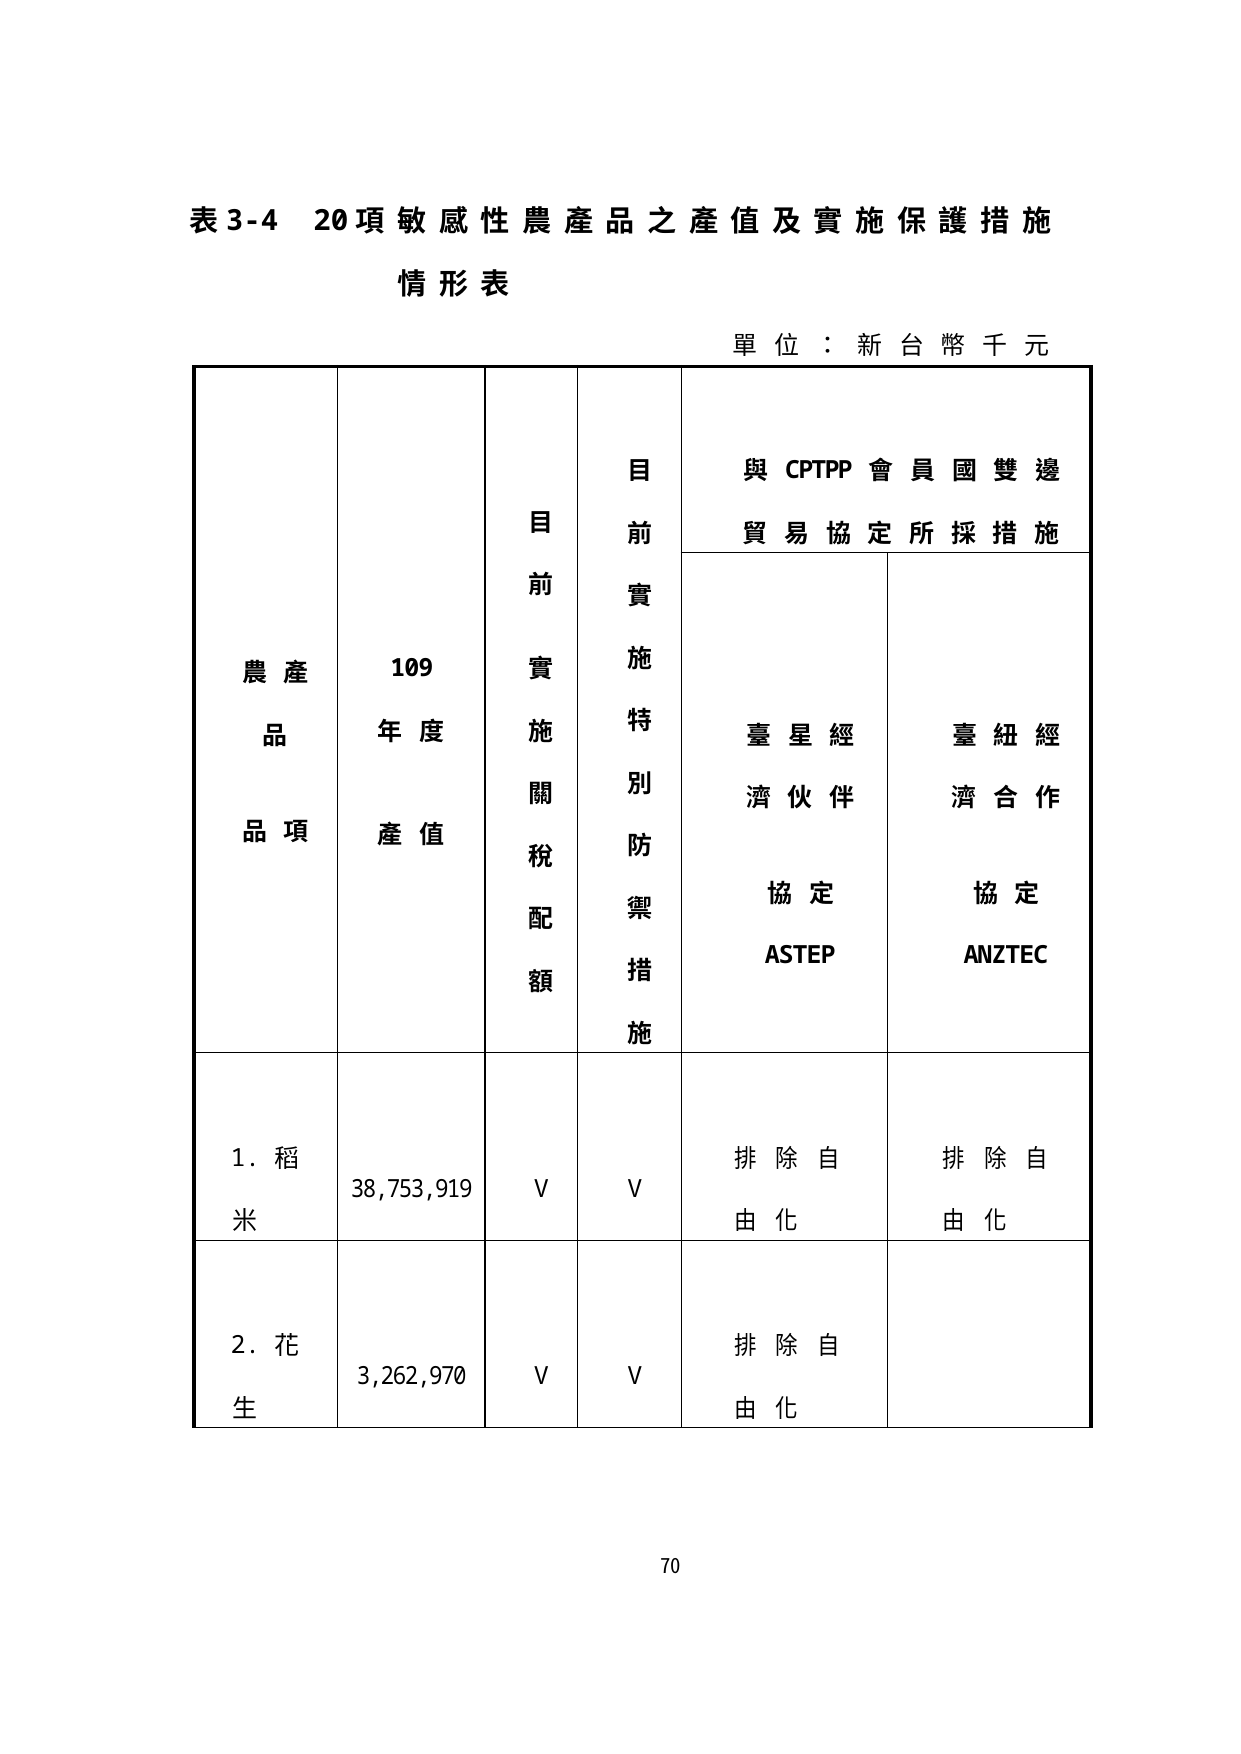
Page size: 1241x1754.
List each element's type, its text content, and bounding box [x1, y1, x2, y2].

table_cell V [486, 1053, 577, 1240]
table_header 農產品 品項 [196, 368, 337, 1052]
table_cell 排除自由化 [682, 1053, 887, 1240]
table_header 與CPTPP會員國雙邊貿易協定所採措施 [682, 368, 1089, 552]
table_cell 38,753,919 [338, 1053, 484, 1240]
table_cell 2.花生 [196, 1241, 337, 1427]
table_cell 臺紐經濟合作 協定ANZTEC [888, 553, 1089, 1052]
table_cell 1.稻米 [196, 1053, 337, 1240]
table_header 109年度 產值 [338, 368, 484, 1052]
table_cell 排除自由化 [888, 1053, 1089, 1240]
table_header 目前 實施關稅配額 [486, 368, 577, 1052]
table_cell 臺星經濟伙伴 協定ASTEP [682, 553, 887, 1052]
table_cell V [578, 1053, 681, 1240]
table_header 目前實施特別防禦 措施 [578, 368, 681, 1052]
table_cell V [578, 1241, 681, 1427]
table_cell 排除自由化 [682, 1241, 887, 1427]
table_cell 3,262,970 [338, 1241, 484, 1427]
table_cell [888, 1241, 1089, 1427]
text 單位：新台幣千元 [183, 302, 1058, 365]
table_cell V [486, 1241, 577, 1427]
text 表3-4 20項敏感性農產品之產值及實施保護措施情形表 [183, 177, 1058, 302]
